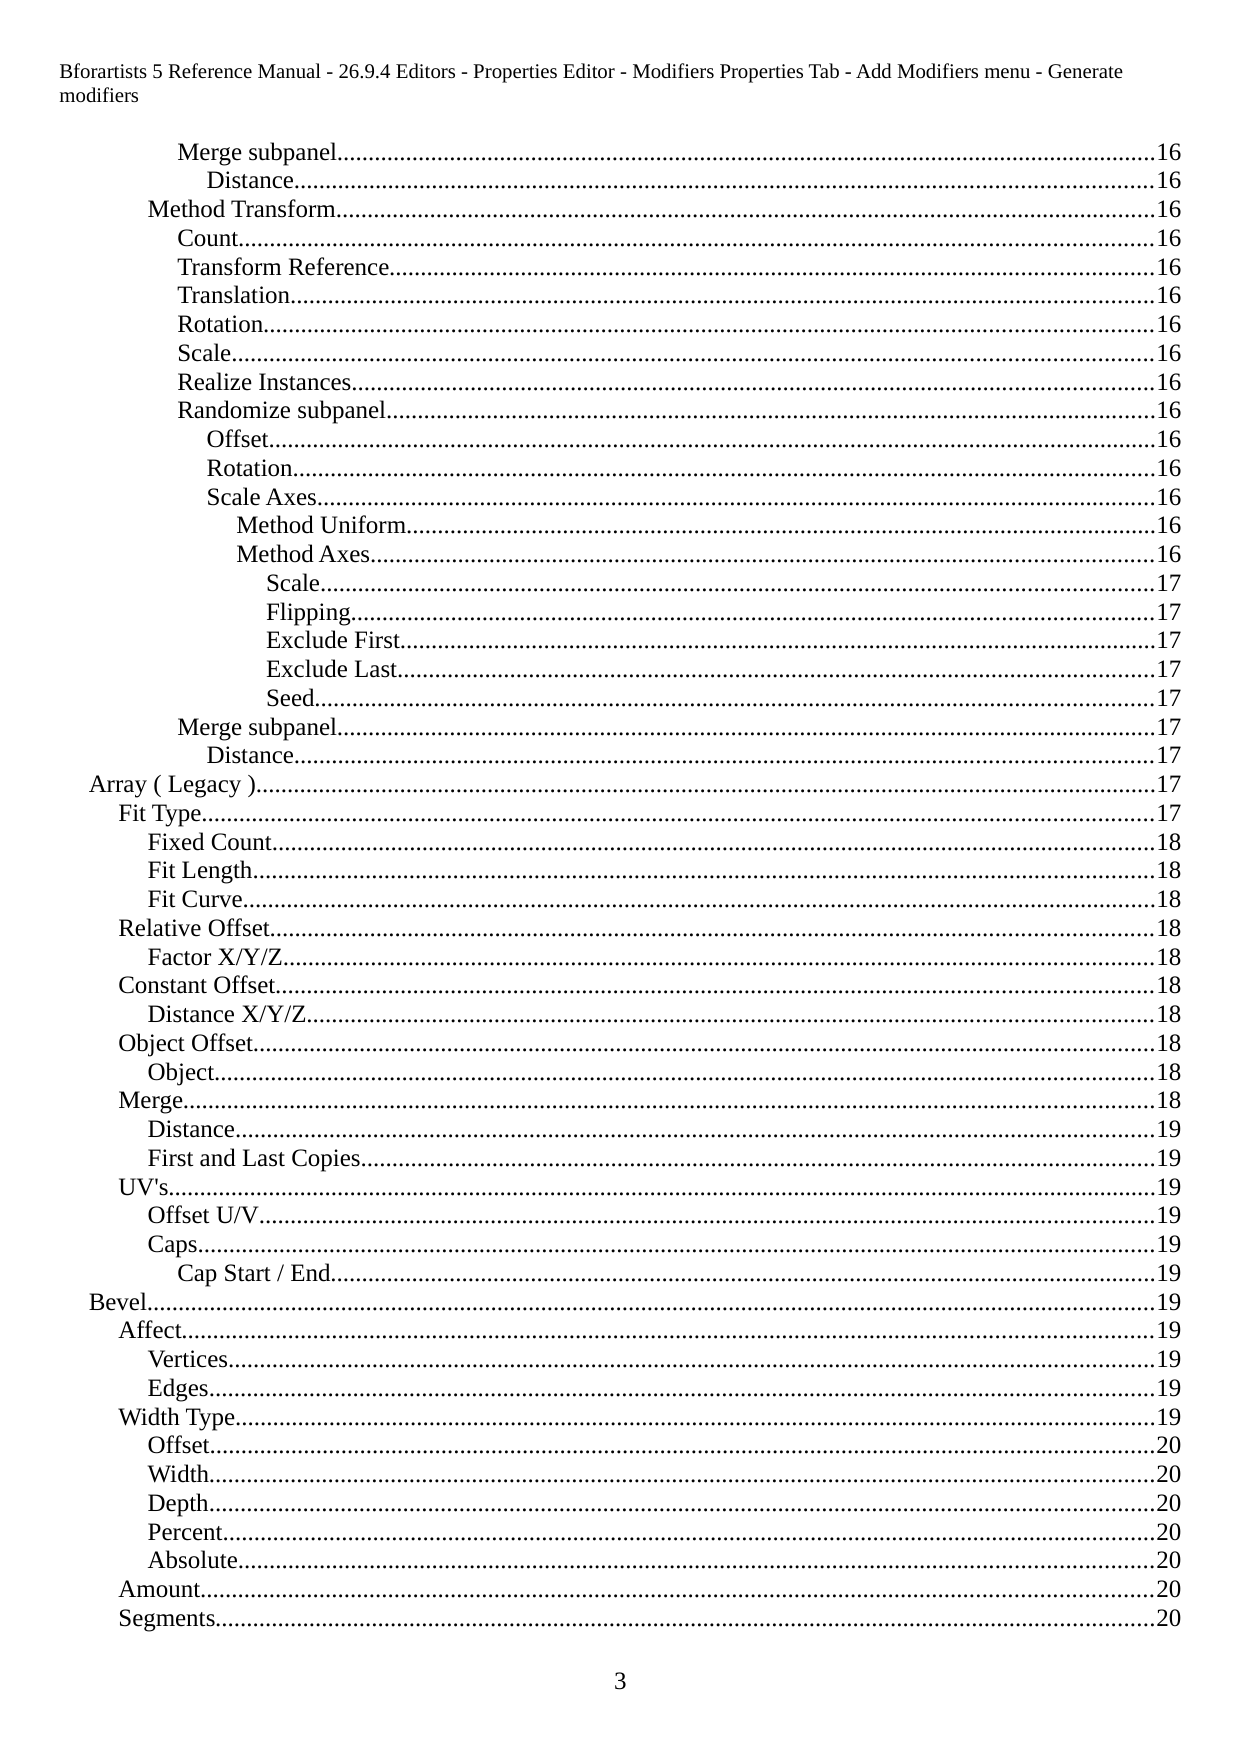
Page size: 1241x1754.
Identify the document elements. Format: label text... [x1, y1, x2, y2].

text Distance 19 [147, 1114, 1181, 1143]
text Exclude Last 17 [266, 654, 1181, 683]
text Affect 19 [118, 1315, 1181, 1344]
text Amount 20 [118, 1574, 1181, 1603]
text Method Uniform 16 [236, 510, 1181, 539]
text Scale Axes 16 [206, 482, 1181, 510]
text Method Transform 16 [147, 194, 1181, 223]
text Width 20 [147, 1459, 1181, 1488]
text Merge subpanel 17 [177, 712, 1181, 740]
text Edges 19 [147, 1373, 1181, 1402]
text Offset 16 [206, 424, 1181, 453]
text Randomize subpanel 16 [177, 395, 1181, 424]
text Distance 17 [206, 740, 1181, 769]
text Exclude First 17 [266, 625, 1181, 654]
text Translation 16 [177, 280, 1181, 309]
text Array ( Legacy ) 17 [88, 769, 1181, 798]
text UV's 19 [118, 1172, 1181, 1200]
text Bevel 19 [88, 1287, 1181, 1315]
text Distance X/Y/Z 18 [147, 999, 1181, 1028]
text Percent 20 [147, 1517, 1181, 1545]
text Transform Reference 16 [177, 252, 1181, 280]
text Merge subpanel 16 [177, 137, 1181, 165]
text Caps 19 [147, 1229, 1181, 1258]
text Scale 17 [266, 568, 1181, 597]
text Width Type 19 [118, 1402, 1181, 1430]
text Depth 20 [147, 1488, 1181, 1517]
text Fixed Count 18 [147, 827, 1181, 855]
text Absolute 20 [147, 1545, 1181, 1574]
text Fit Curve 18 [147, 884, 1181, 913]
text First and Last Copies 19 [147, 1143, 1181, 1172]
text Constant Offset 18 [118, 970, 1181, 999]
text Realize Instances 16 [177, 367, 1181, 395]
text Method Axes 16 [236, 539, 1181, 568]
text Offset 20 [147, 1430, 1181, 1459]
text Count 16 [177, 223, 1181, 252]
text Fit Length 18 [147, 855, 1181, 884]
text Fit Type 17 [118, 798, 1181, 827]
text Segments 20 [118, 1603, 1181, 1632]
text Object 18 [147, 1057, 1181, 1085]
text Object Offset 18 [118, 1028, 1181, 1057]
text Rotation 16 [206, 453, 1181, 482]
text Vertices 19 [147, 1344, 1181, 1373]
text Cap Start / End 19 [177, 1258, 1181, 1287]
text Factor X/Y/Z 18 [147, 942, 1181, 970]
text Scale 16 [177, 338, 1181, 367]
text Merge 18 [118, 1085, 1181, 1114]
text Distance 16 [206, 165, 1181, 194]
text Rotation 16 [177, 309, 1181, 338]
text Flipping 17 [266, 597, 1181, 625]
text Relative Offset 18 [118, 913, 1181, 942]
text Offset U/V 19 [147, 1200, 1181, 1229]
text Seed 17 [266, 683, 1181, 712]
